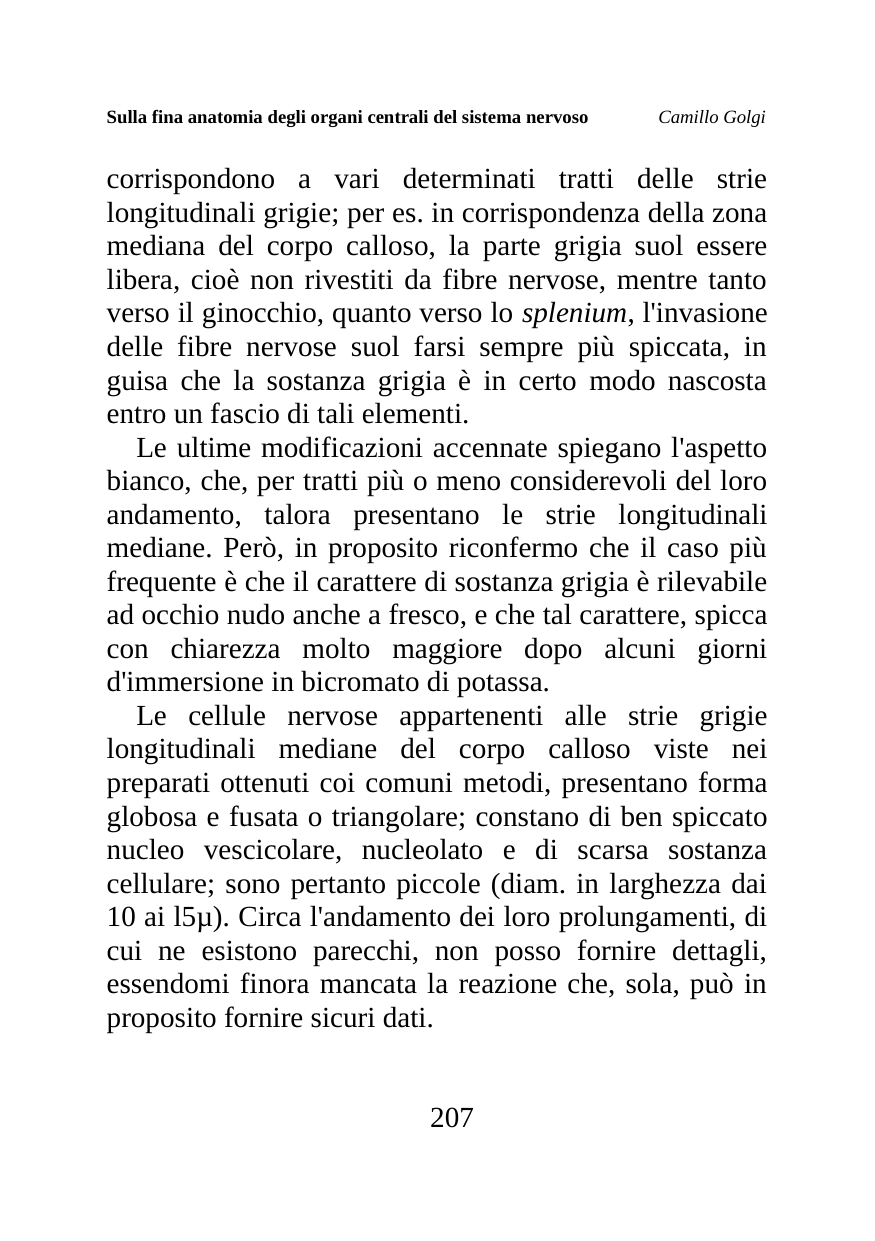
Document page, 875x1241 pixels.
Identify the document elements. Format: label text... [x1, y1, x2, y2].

text Le ultime modificazioni accennate spiegano l'aspetto bianco, che, per tratti più o meno considerevoli del loro andamento, talora presentano le strie longitudinali mediane. Però, in proposito riconfermo che il caso più frequente è che il carattere di sostanza grigia è rilevabile ad occhio nudo anche a fresco, e che tal carattere, spicca con chiarezza molto maggiore dopo alcuni giorni d'immersione in bicromato di potassa. [106, 430, 768, 698]
text corrispondono a vari determinati tratti delle strie longitudinali grigie; per es. in corrispondenza della zona mediana del corpo calloso, la parte grigia suol essere libera, cioè non rivestiti da fibre nervose, mentre tanto verso il ginocchio, quanto verso lo splenium, l'invasione delle fibre nervose suol farsi sempre più spiccata, in guisa che la sostanza grigia è in certo modo nascosta entro un fascio di tali elementi. [106, 161, 768, 430]
text Le cellule nervose appartenenti alle strie grigie longitudinali mediane del corpo calloso viste nei preparati ottenuti coi comuni metodi, presentano forma globosa e fusata o triangolare; constano di ben spiccato nucleo vescicolare, nucleolato e di scarsa sostanza cellulare; sono pertanto piccole (diam. in larghezza dai 10 ai l5µ). Circa l'andamento dei loro prolungamenti, di cui ne esistono parecchi, non posso fornire dettagli, essendomi finora mancata la reazione che, sola, può in proposito fornire sicuri dati. [106, 698, 768, 1033]
